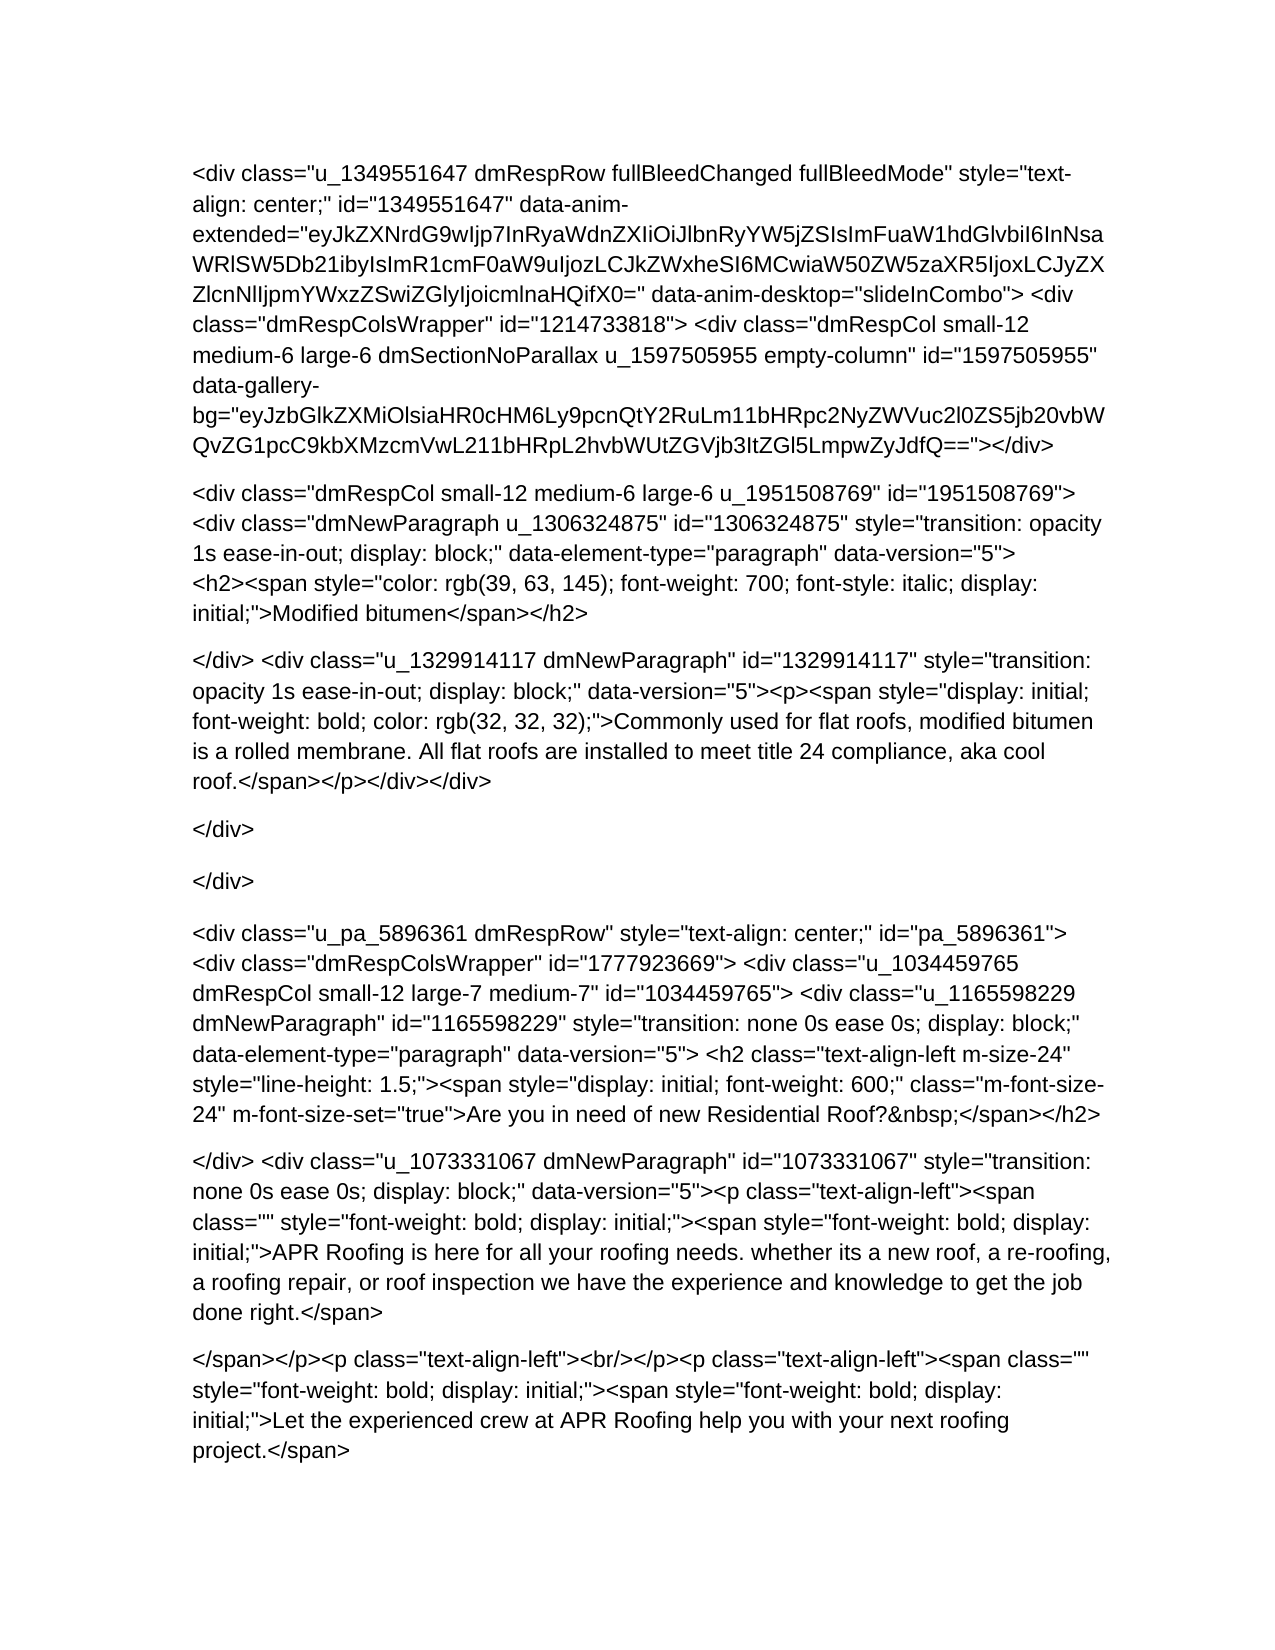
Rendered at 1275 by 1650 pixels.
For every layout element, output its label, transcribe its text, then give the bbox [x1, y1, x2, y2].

table_cell [150, 1336, 182, 1474]
table_cell </div> <div class="u_1073331067 dmNewParagraph" id="1073331067" style="transition: none 0s ease 0s; display: block;" data-version="5"><p class="text-align-left"><span class="" style="font-weight: bold; display: initial;"><span style="font-weight: bold; display: initial;">APR Roofing is here for all your roofing needs. whether its a new roof, a re-roofing, a roofing repair, or roof inspection we have the experience and knowledge to get the job done right.</span> [182, 1138, 1125, 1336]
table_cell [150, 637, 182, 805]
table_cell <div class="dmRespCol small-12 medium-6 large-6 u_1951508769" id="1951508769"> <div class="dmNewParagraph u_1306324875" id="1306324875" style="transition: opacity 1s ease-in-out; display: block;" data-element-type="paragraph" data-version="5"> <h2><span style="color: rgb(39, 63, 145); font-weight: 700; font-style: italic; display: initial;">Modified bitumen</span></h2> [182, 469, 1125, 637]
table_cell <div class="u_pa_5896361 dmRespRow" style="text-align: center;" id="pa_5896361"> <div class="dmRespColsWrapper" id="1777923669"> <div class="u_1034459765 dmRespCol small-12 large-7 medium-7" id="1034459765"> <div class="u_1165598229 dmNewParagraph" id="1165598229" style="transition: none 0s ease 0s; display: block;" data-element-type="paragraph" data-version="5"> <h2 class="text-align-left m-size-24" style="line-height: 1.5;"><span style="display: initial; font-weight: 600;" class="m-font-size-24" m-font-size-set="true">Are you in need of new Residential Roof?&nbsp;</span></h2> [182, 909, 1125, 1138]
table_cell [150, 857, 182, 909]
table_cell </div> [182, 805, 1125, 857]
table_cell </div> [182, 857, 1125, 909]
table_cell <div class="u_1349551647 dmRespRow fullBleedChanged fullBleedMode" style="text-align: center;" id="1349551647" data-anim-extended="eyJkZXNrdG9wIjp7InRyaWdnZXIiOiJlbnRyYW5jZSIsImFuaW1hdGlvbiI6InNsaWRlSW5Db21ibyIsImR1cmF0aW9uIjozLCJkZWxheSI6MCwiaW50ZW5zaXR5IjoxLCJyZXZlcnNlIjpmYWxzZSwiZGlyIjoicmlnaHQifX0=" data-anim-desktop="slideInCombo"> <div class="dmRespColsWrapper" id="1214733818"> <div class="dmRespCol small-12 medium-6 large-6 dmSectionNoParallax u_1597505955 empty-column" id="1597505955" data-gallery-bg="eyJzbGlkZXMiOlsiaHR0cHM6Ly9pcnQtY2RuLm11bHRpc2NyZWVuc2l0ZS5jb20vbWQvZG1pcC9kbXMzcmVwL211bHRpL2hvbWUtZGVjb3ItZGl5LmpwZyJdfQ=="></div> [182, 150, 1125, 469]
table_cell </div> <div class="u_1329914117 dmNewParagraph" id="1329914117" style="transition: opacity 1s ease-in-out; display: block;" data-version="5"><p><span style="display: initial; font-weight: bold; color: rgb(32, 32, 32);">Commonly used for flat roofs, modified bitumen is a rolled membrane. All flat roofs are installed to meet title 24 compliance, aka cool roof.</span></p></div></div> [182, 637, 1125, 805]
table_cell [150, 469, 182, 637]
table_cell </span></p><p class="text-align-left"><br/></p><p class="text-align-left"><span class="" style="font-weight: bold; display: initial;"><span style="font-weight: bold; display: initial;">Let the experienced crew at APR Roofing help you with your next roofing project.</span> [182, 1336, 1125, 1474]
table_cell [150, 150, 182, 469]
table_cell [150, 909, 182, 1138]
table_cell [150, 1138, 182, 1336]
table_cell [150, 805, 182, 857]
